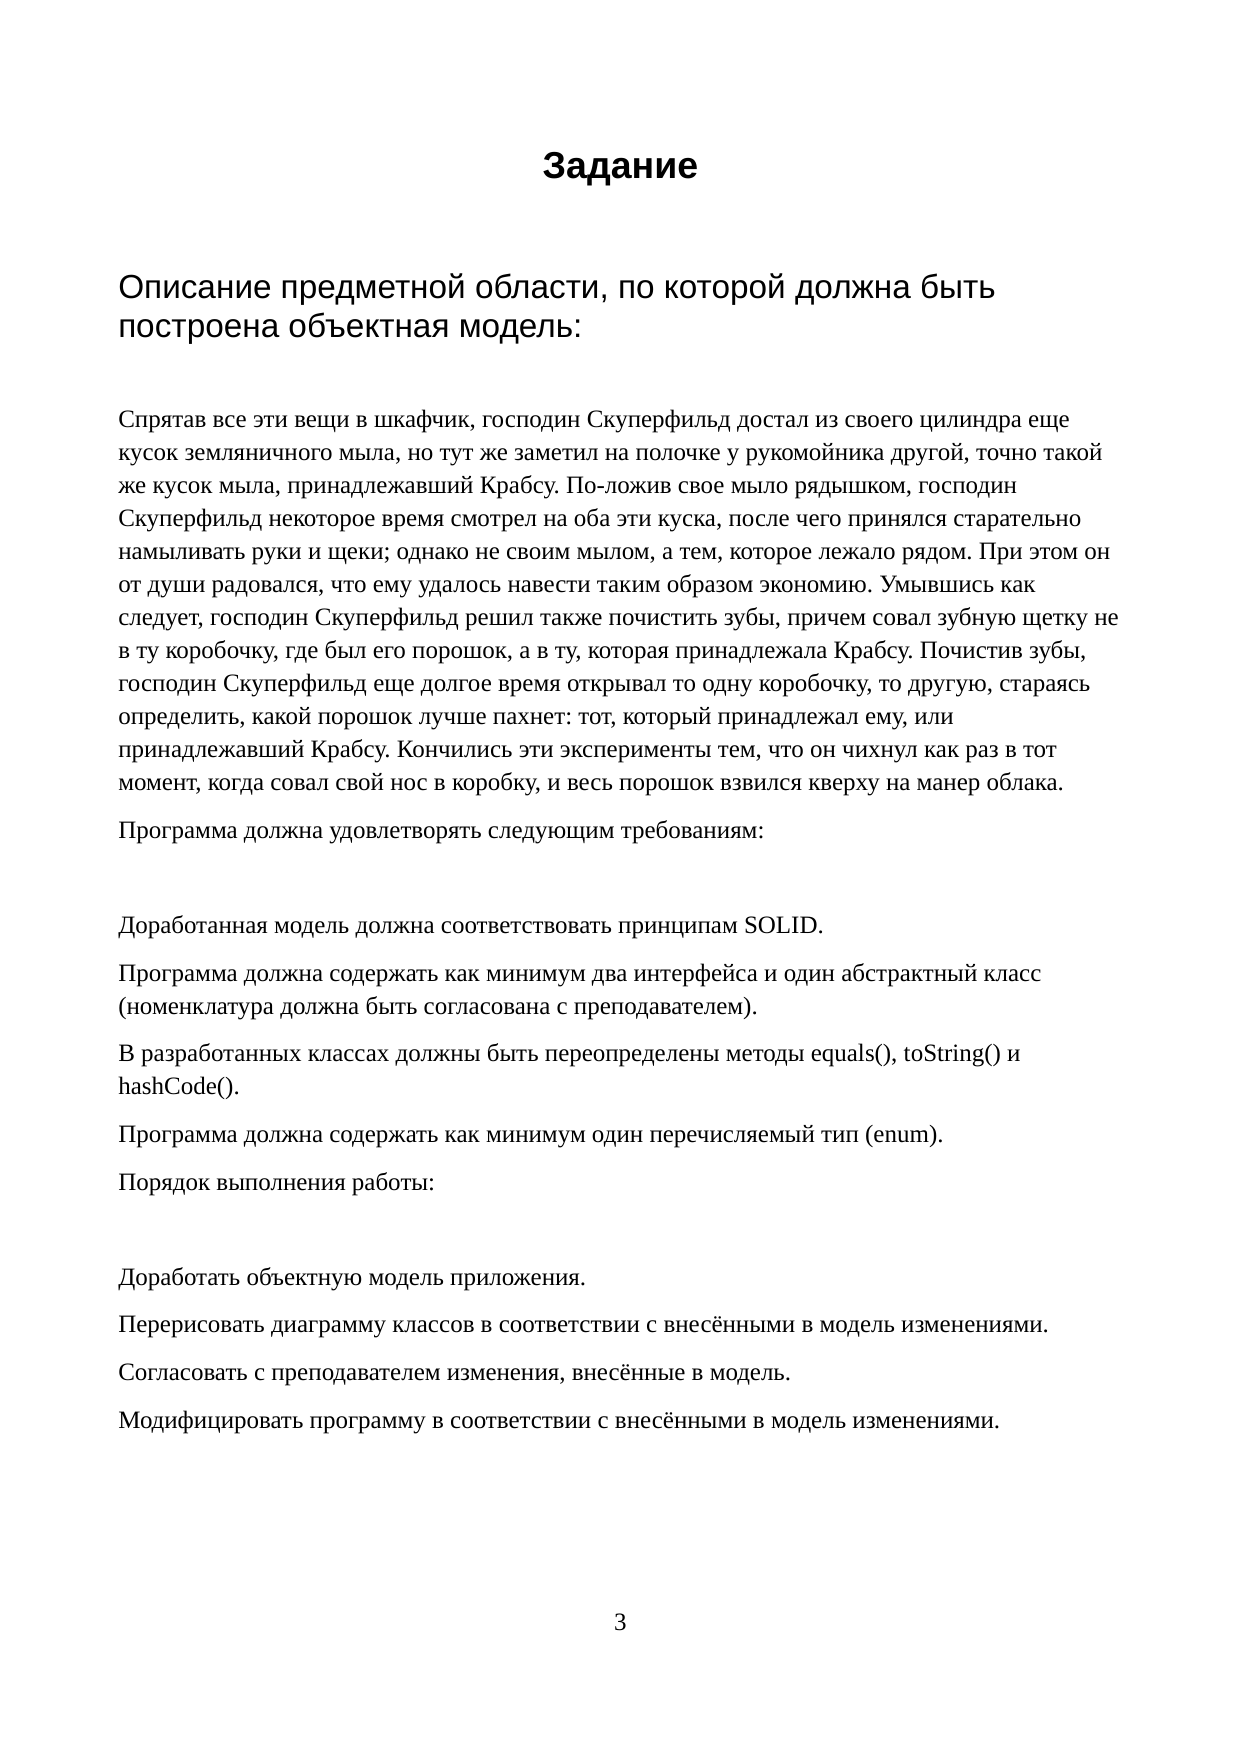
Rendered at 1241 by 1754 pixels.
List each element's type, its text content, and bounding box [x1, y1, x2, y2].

text Порядок выполнения работы: [118, 1167, 1122, 1195]
text Программа должна содержать как минимум два интерфейса и один абстрактный класс (номенклатура должна быть согласована с преподавателем). [118, 958, 1122, 1019]
text Доработать объектную модель приложения. [118, 1262, 1122, 1291]
subtitle Описание предметной области, по которой должна быть построена объектная модель: [118, 267, 1122, 344]
text Программа должна удовлетворять следующим требованиям: [118, 815, 1122, 844]
text Доработанная модель должна соответствовать принципам SOLID. [118, 910, 1122, 939]
text В разработанных классах должны быть переопределены методы equals(), toString() и hashCode(). [118, 1038, 1122, 1100]
subtitle Задание [118, 143, 1122, 186]
text Спрятав все эти вещи в шкафчик, господин Скуперфильд достал из своего цилиндра еще кусок земляничного мыла, но тут же заметил на полочке у рукомойника другой, точно такой же кусок мыла, принадлежавший Крабсу. По-ложив свое мыло рядышком, господин Скуперфильд некоторое время смотрел на оба эти куска, после чего принялся старательно намыливать руки и щеки; однако не своим мылом, а тем, которое лежало рядом. При этом он от души радовался, что ему удалось навести таким образом экономию. Умывшись как следует, господин Скуперфильд решил также почистить зубы, причем совал зубную щетку не в ту коробочку, где был его порошок, а в ту, которая принадлежала Крабсу. Почистив зубы, господин Скуперфильд еще долгое время открывал то одну коробочку, то другую, стараясь определить, какой порошок лучше пахнет: тот, который принадлежал ему, или принадлежавший Крабсу. Кончились эти эксперименты тем, что он чихнул как раз в тот момент, когда совал свой нос в коробку, и весь порошок взвился кверху на манер облака. [118, 404, 1122, 796]
text Перерисовать диаграмму классов в соответствии с внесёнными в модель изменениями. [118, 1309, 1122, 1338]
text Программа должна содержать как минимум один перечисляемый тип (enum). [118, 1119, 1122, 1148]
text Модифицировать программу в соответствии с внесёнными в модель изменениями. [118, 1405, 1122, 1433]
text Согласовать с преподавателем изменения, внесённые в модель. [118, 1357, 1122, 1386]
